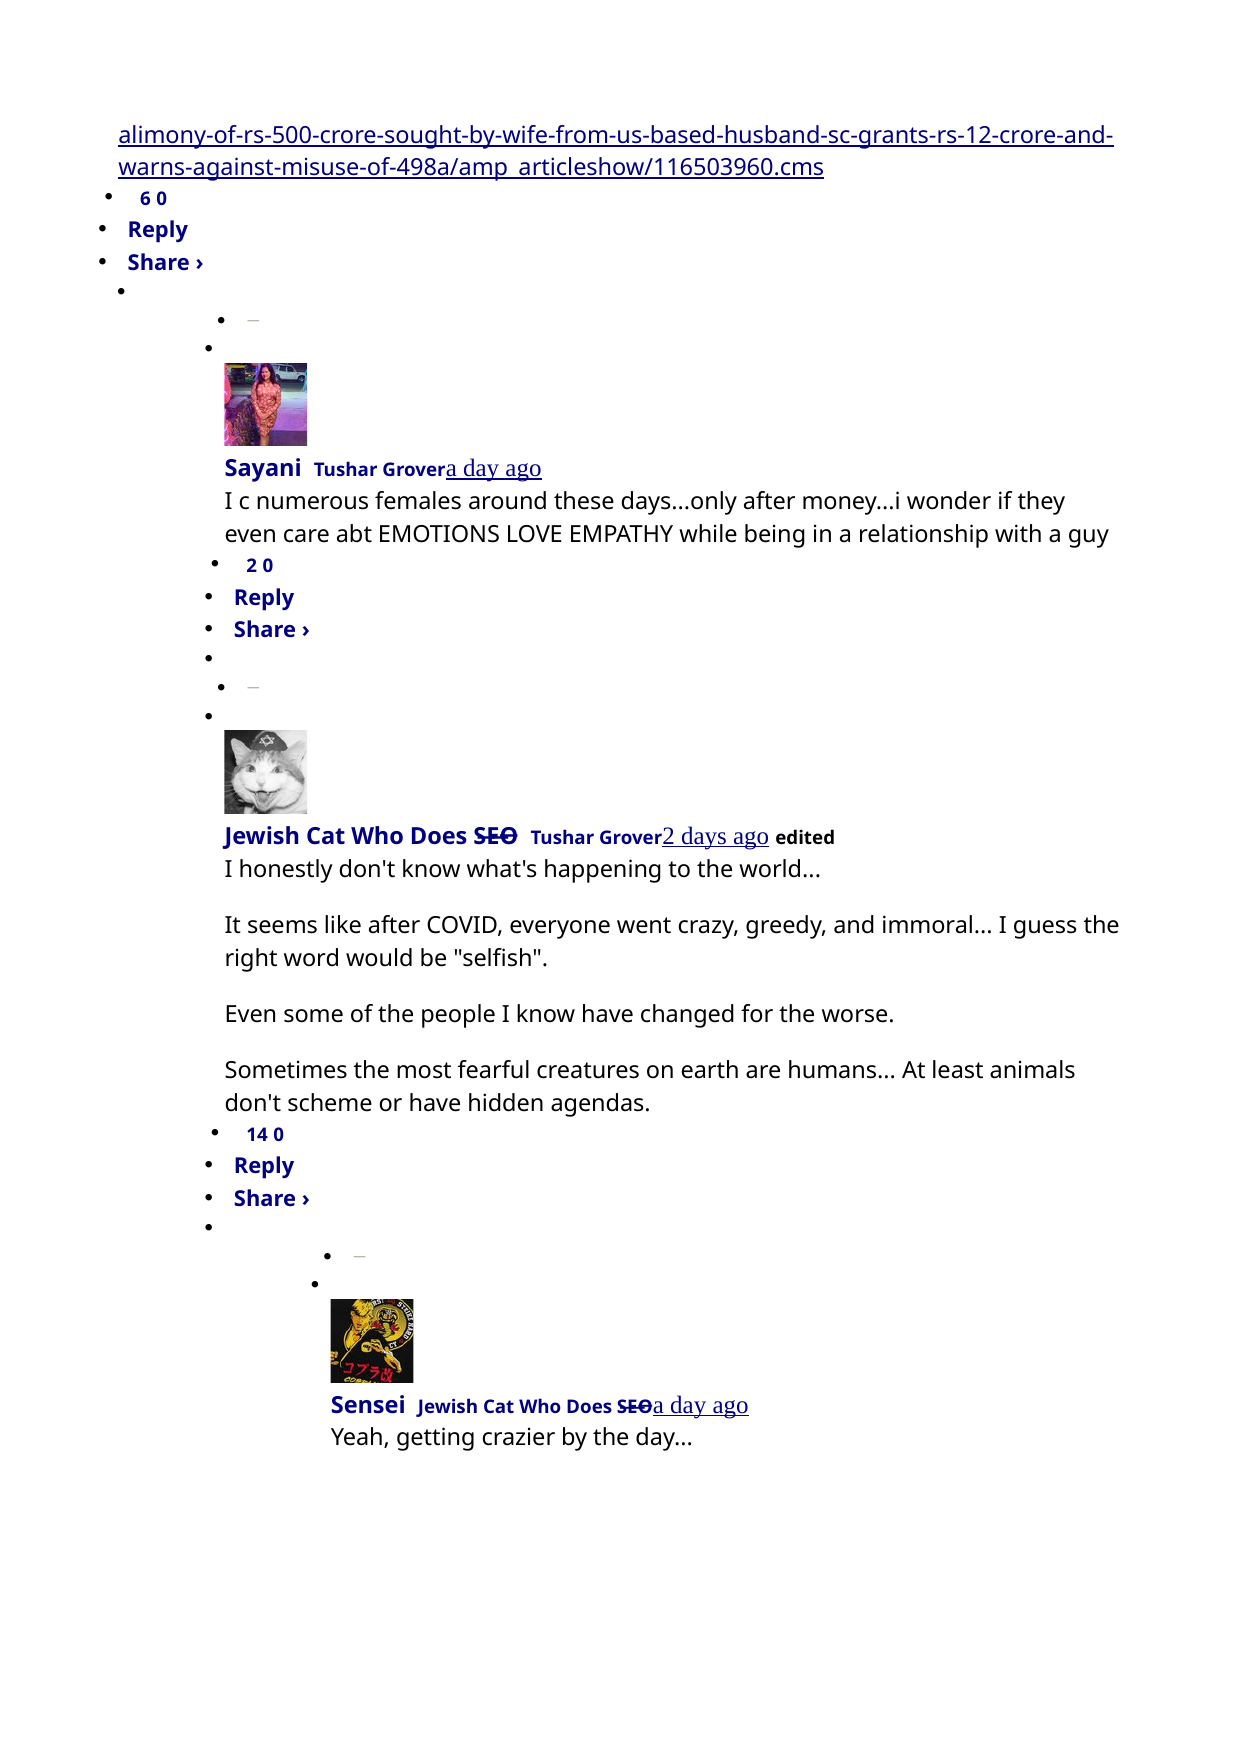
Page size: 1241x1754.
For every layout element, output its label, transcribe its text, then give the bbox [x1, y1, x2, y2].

list Sensei Jewish Cat Who Does S̶E̶O̶a day ago [312, 1388, 1103, 1420]
list Reply [215, 1147, 1103, 1180]
list 14 0 [221, 1118, 1097, 1147]
list Sometimes the most fearful creatures on earth are humans... At least animals don't scheme or have hidden agendas. [215, 1053, 1122, 1118]
picture [224, 730, 308, 814]
list Reply [118, 211, 1103, 244]
list Yeah, getting crazier by the day... [312, 1420, 1122, 1453]
list 2 0 [221, 549, 1097, 579]
list − [324, 1242, 1116, 1271]
list Even some of the people I know have changed for the worse. [215, 996, 1122, 1029]
list Share › [215, 611, 1103, 644]
picture [330, 1299, 414, 1383]
list Sayani Tushar Grovera day ago [215, 452, 1103, 484]
list − [227, 673, 1116, 702]
list I c numerous females around these days...only after money...i wonder if they even care abt EMOTIONS LOVE EMPATHY while being in a relationship with a guy [215, 484, 1122, 549]
picture [224, 363, 308, 446]
list It seems like after COVID, everyone went crazy, greedy, and immoral... I guess the right word would be "selfish". [215, 907, 1122, 973]
list Share › [118, 244, 1103, 277]
list − [227, 306, 1116, 334]
list Reply [215, 579, 1103, 611]
list 6 0 [124, 182, 1097, 211]
list I honestly don't know what's happening to the world... [215, 851, 1122, 884]
list Jewish Cat Who Does S̶E̶O̶ Tushar Grover2 days ago edited [215, 819, 1103, 851]
list alimony-of-rs-500-crore-sought-by-wife-from-us-based-husband-sc-grants-rs-12-crore-and-warns-against-misuse-of-498a/amp_articleshow/116503960.cms [118, 118, 1122, 182]
list Share › [215, 1180, 1103, 1213]
